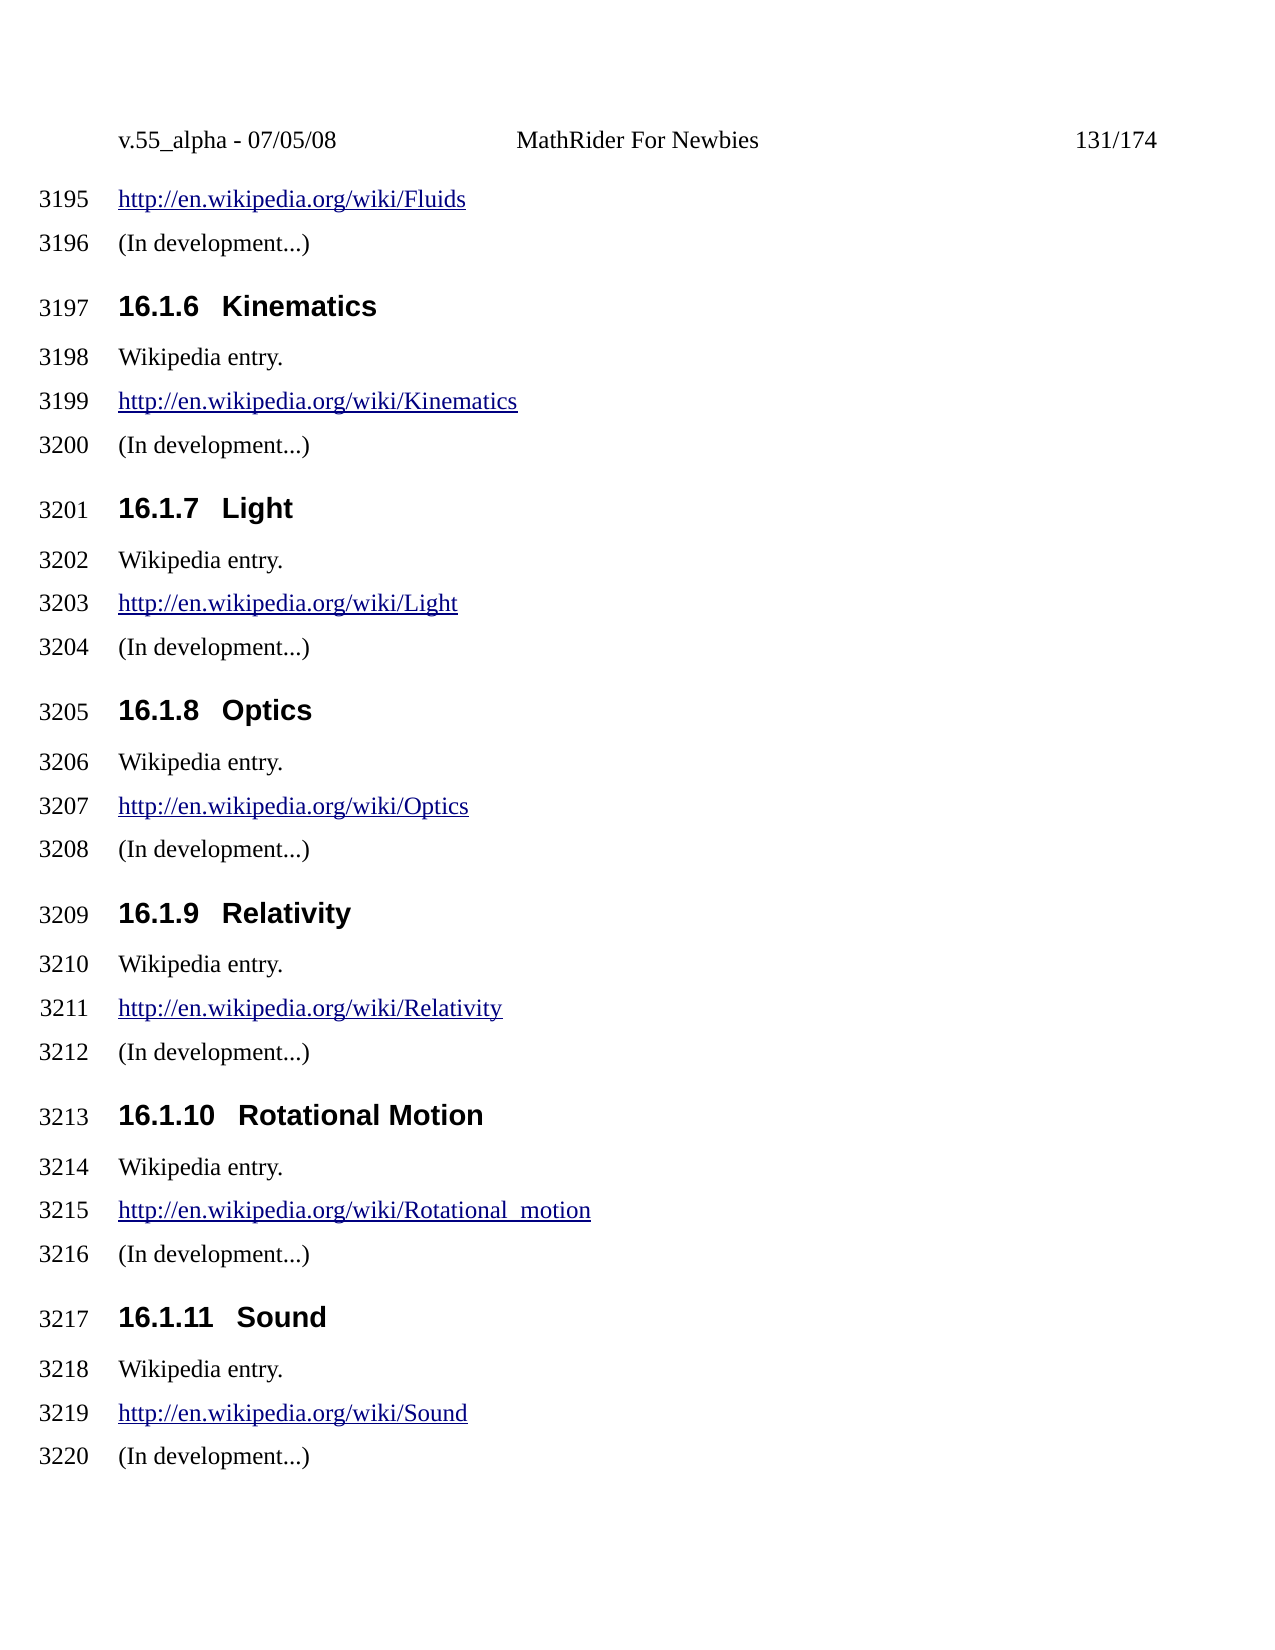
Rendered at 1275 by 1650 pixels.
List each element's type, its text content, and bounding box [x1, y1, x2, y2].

text Wikipedia entry. [118, 545, 1157, 573]
subtitle Relativity [118, 896, 1157, 929]
text Wikipedia entry. [118, 1354, 1157, 1383]
subtitle Light [118, 491, 1157, 525]
text (In development...) [118, 1239, 1157, 1268]
text http://en.wikipedia.org/wiki/Sound [118, 1398, 1157, 1426]
text Wikipedia entry. [118, 342, 1157, 371]
text (In development...) [118, 1441, 1157, 1470]
text http://en.wikipedia.org/wiki/Optics [118, 791, 1157, 819]
text http://en.wikipedia.org/wiki/Fluids [118, 184, 1157, 213]
text Wikipedia entry. [118, 949, 1157, 978]
text http://en.wikipedia.org/wiki/Relativity [118, 993, 1157, 1022]
text Wikipedia entry. [118, 1152, 1157, 1180]
text http://en.wikipedia.org/wiki/Kinematics [118, 386, 1157, 415]
subtitle Optics [118, 693, 1157, 727]
subtitle Kinematics [118, 289, 1157, 322]
text (In development...) [118, 1037, 1157, 1066]
subtitle Sound [118, 1300, 1157, 1334]
subtitle Rotational Motion [118, 1098, 1157, 1132]
text (In development...) [118, 430, 1157, 459]
text (In development...) [118, 834, 1157, 863]
text (In development...) [118, 228, 1157, 256]
text Wikipedia entry. [118, 747, 1157, 776]
text http://en.wikipedia.org/wiki/Light [118, 588, 1157, 617]
text http://en.wikipedia.org/wiki/Rotational_motion [118, 1195, 1157, 1224]
text (In development...) [118, 632, 1157, 661]
